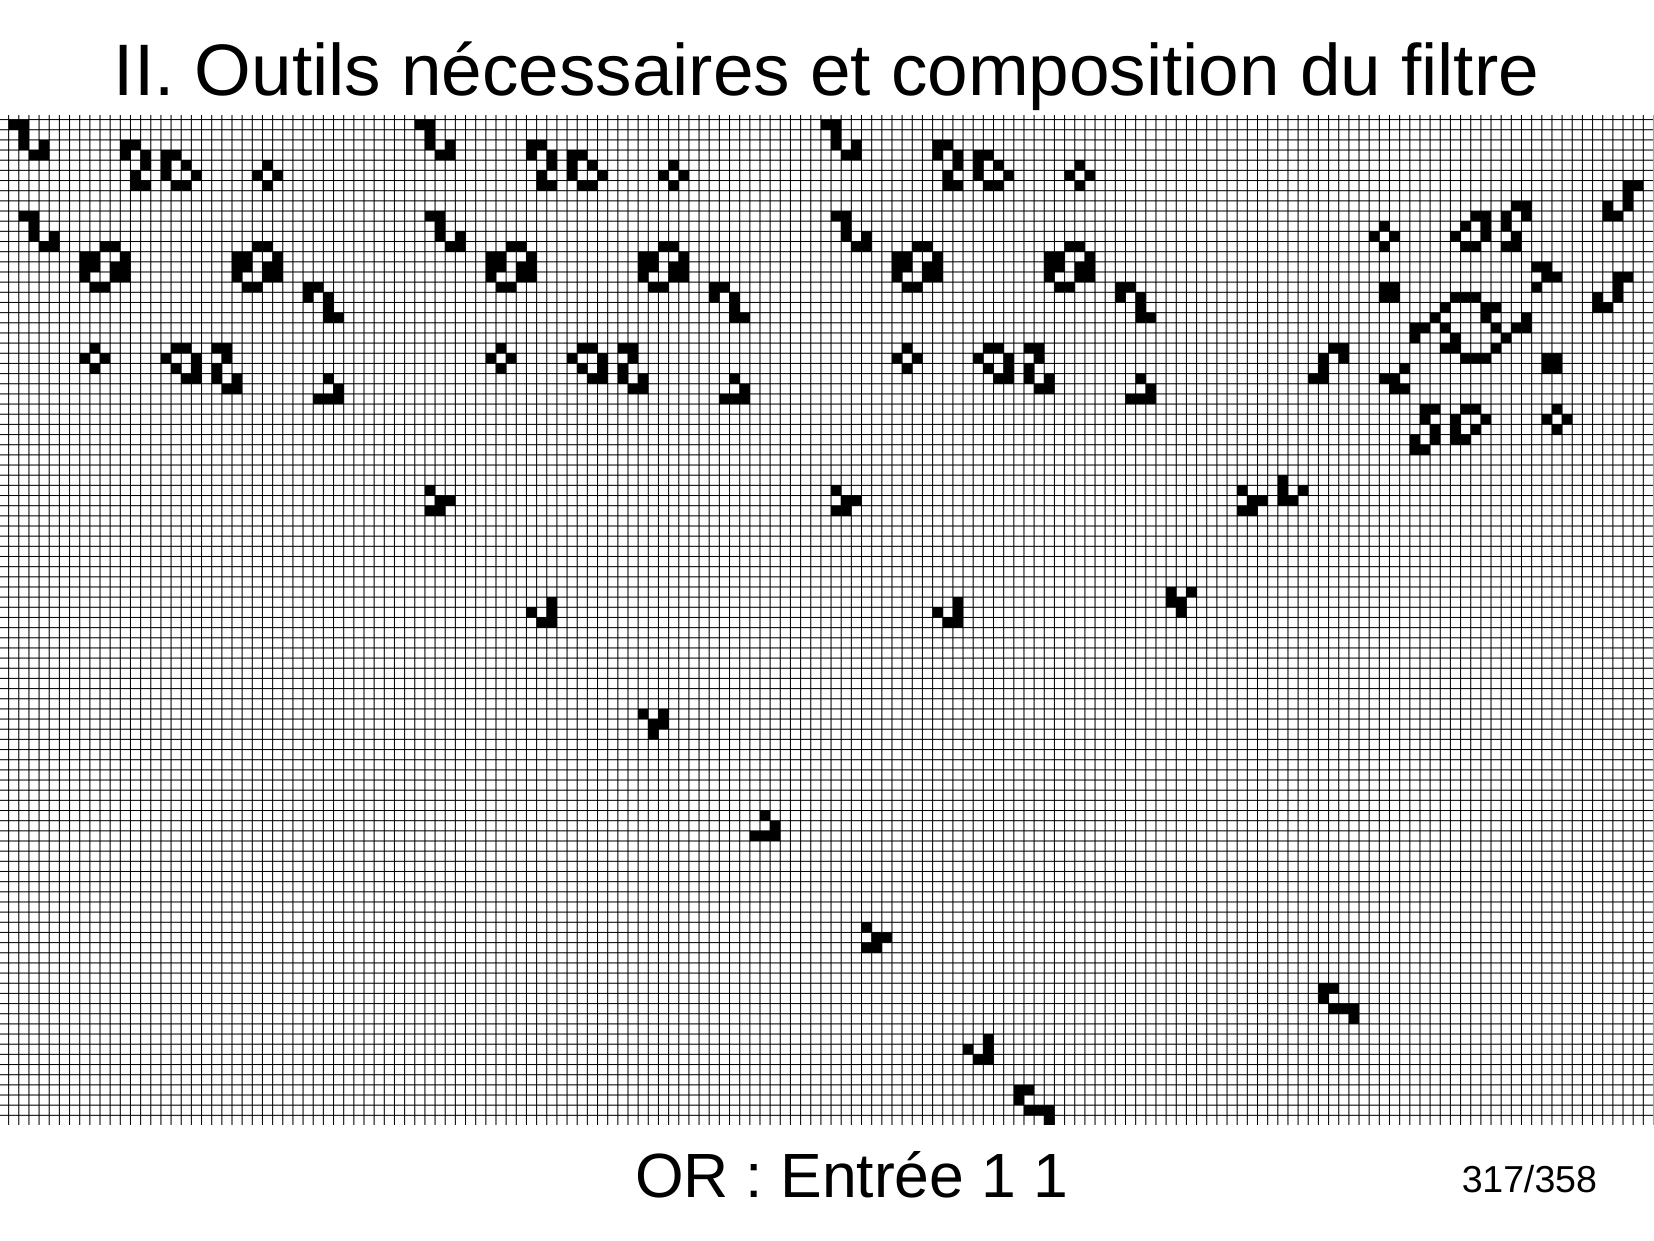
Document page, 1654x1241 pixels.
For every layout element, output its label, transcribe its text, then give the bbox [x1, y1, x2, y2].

picture [0, 115, 1654, 1125]
text_box <number>/358 [1447, 1151, 1654, 1209]
text_box OR : Entrée 1 1 [620, 1133, 1084, 1219]
title II. Outils nécessaires et composition du filtre [82, 0, 1572, 174]
